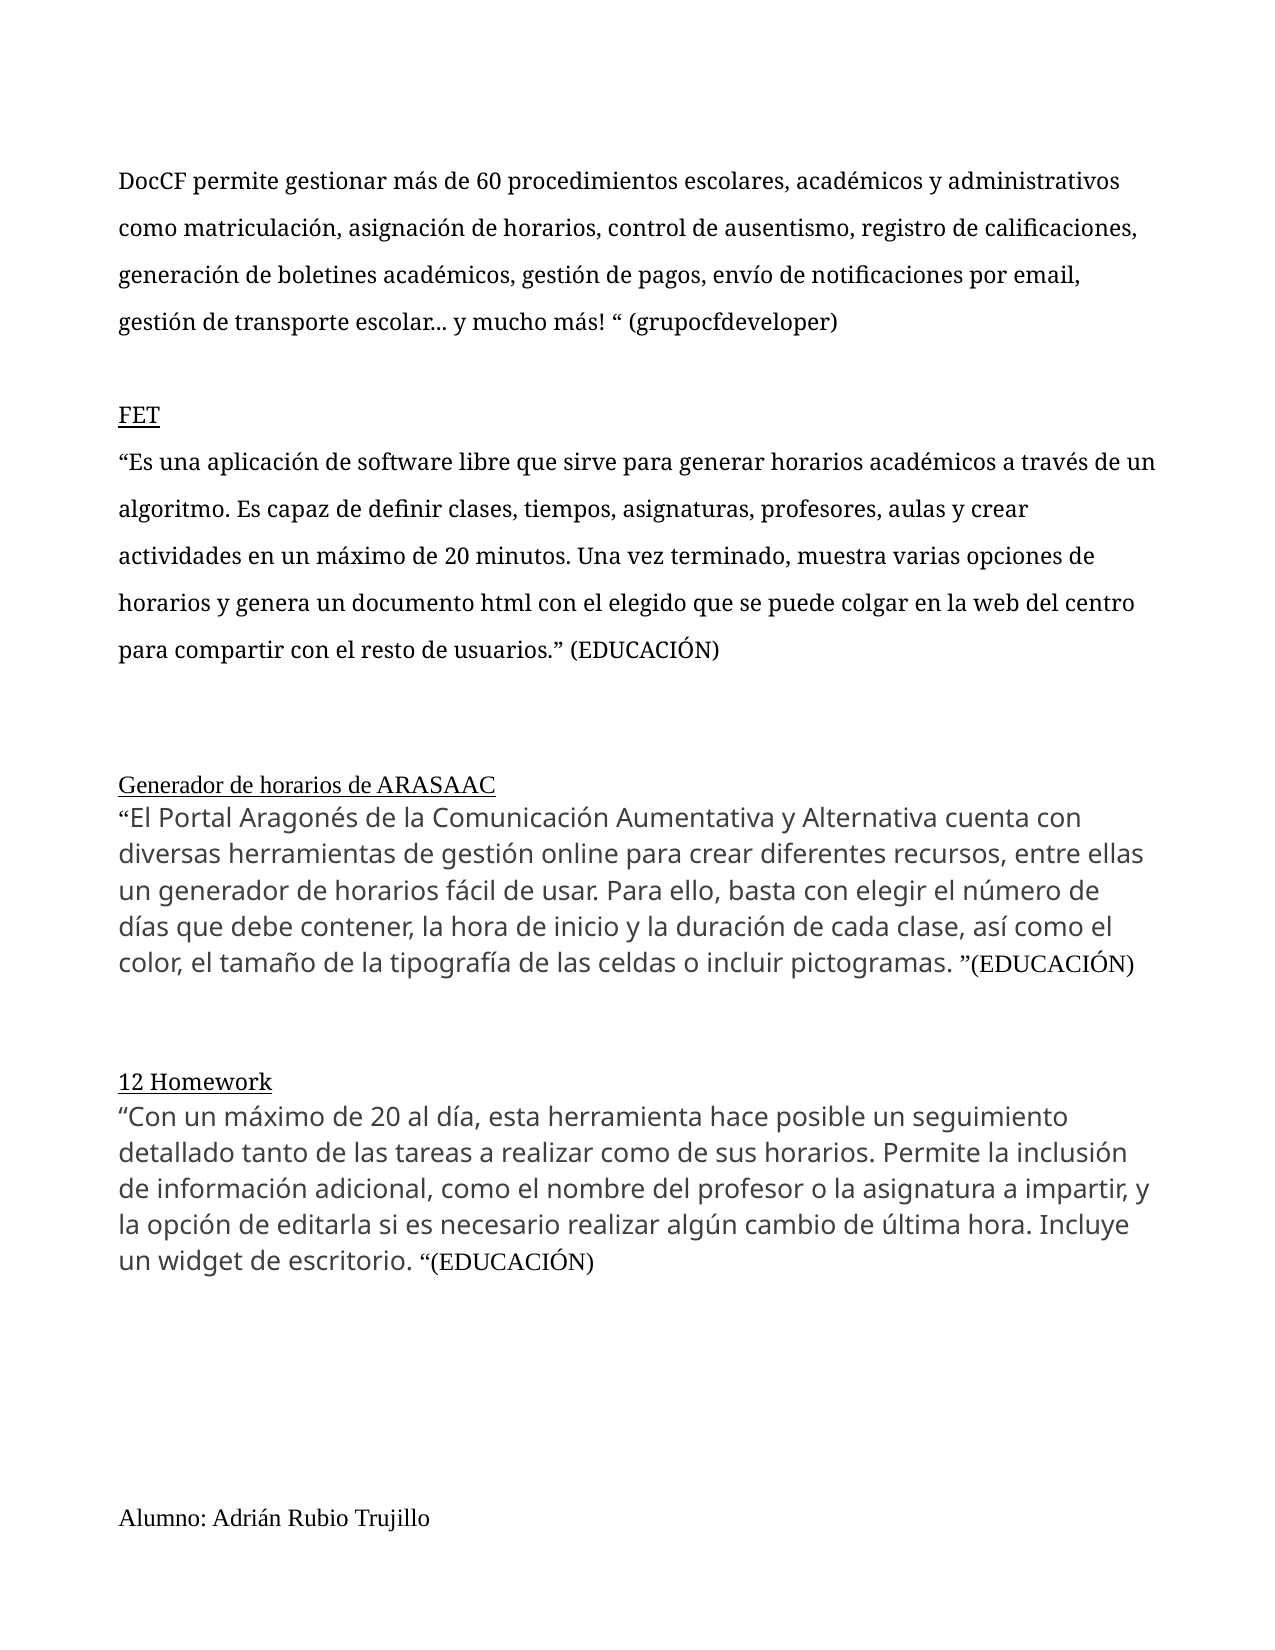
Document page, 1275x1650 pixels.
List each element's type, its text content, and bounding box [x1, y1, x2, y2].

text “El Portal Aragonés de la Comunicación Aumentativa y Alternativa cuenta con diversas herramientas de gestión online para crear diferentes recursos, entre ellas un generador de horarios fácil de usar. Para ello, basta con elegir el número de días que debe contener, la hora de inicio y la duración de cada clase, así como el color, el tamaño de la tipografía de las celdas o incluir pictogramas. ”(EDUCACIÓN) [118, 799, 1157, 980]
text FET [118, 399, 1157, 431]
text DocCF permite gestionar más de 60 procedimientos escolares, académicos y administrativos como matriculación, asignación de horarios, control de ausentismo, registro de calificaciones, generación de boletines académicos, gestión de pagos, envío de notificaciones por email, gestión de transporte escolar... y mucho más! “ (grupocfdeveloper) [118, 165, 1157, 337]
text Generador de horarios de ARASAAC [118, 771, 1157, 799]
text 12 Homework [118, 1066, 1157, 1098]
text “Es una aplicación de software libre que sirve para generar horarios académicos a través de un algoritmo. Es capaz de definir clases, tiempos, asignaturas, profesores, aulas y crear actividades en un máximo de 20 minutos. Una vez terminado, muestra varias opciones de horarios y genera un documento html con el elegido que se puede colgar en la web del centro para compartir con el resto de usuarios.” (EDUCACIÓN) [118, 446, 1157, 665]
text “Con un máximo de 20 al día, esta herramienta hace posible un seguimiento detallado tanto de las tareas a realizar como de sus horarios. Permite la inclusión de información adicional, como el nombre del profesor o la asignatura a impartir, y la opción de editarla si es necesario realizar algún cambio de última hora. Incluye un widget de escritorio. “(EDUCACIÓN) [118, 1098, 1157, 1278]
